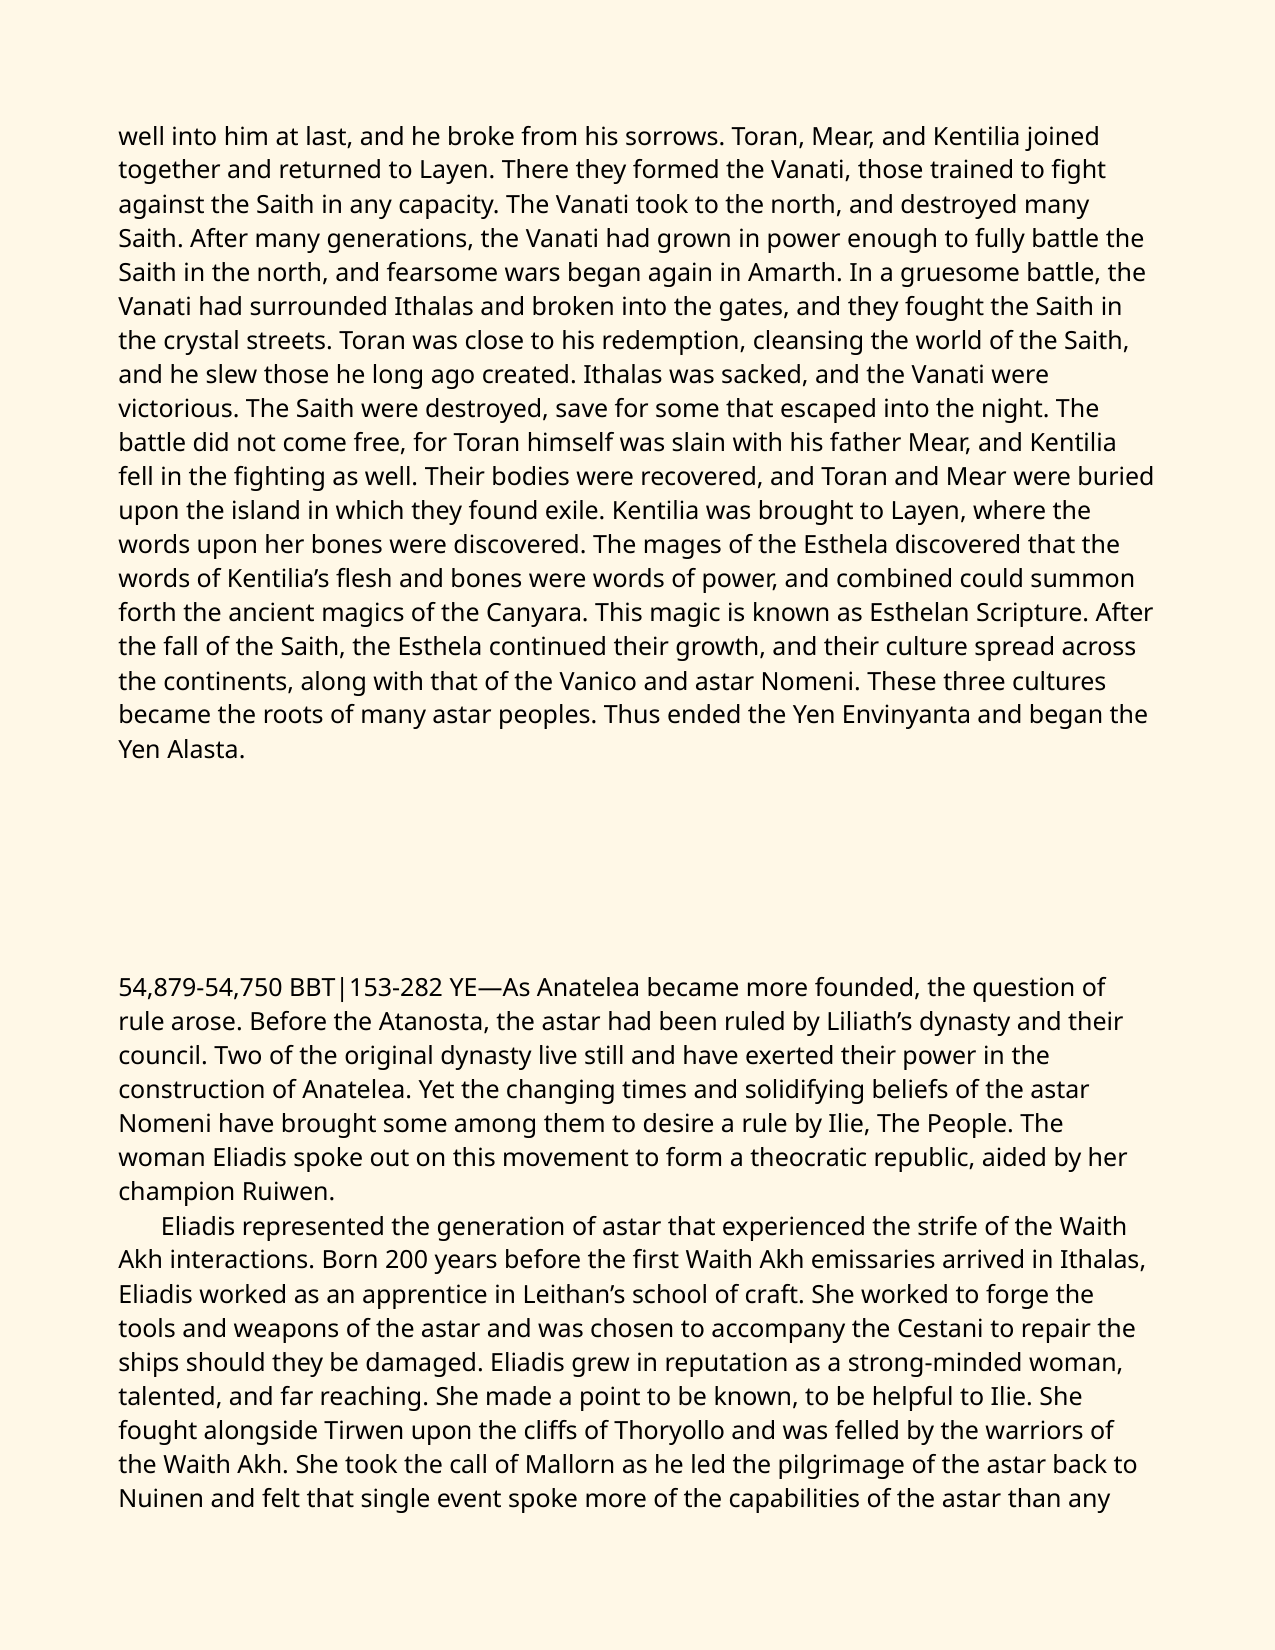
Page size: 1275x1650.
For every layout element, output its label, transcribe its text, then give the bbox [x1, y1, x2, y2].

text well into him at last, and he broke from his sorrows. Toran, Mear, and Kentilia joined together and returned to Layen. There they formed the Vanati, those trained to fight against the Saith in any capacity. The Vanati took to the north, and destroyed many Saith. After many generations, the Vanati had grown in power enough to fully battle the Saith in the north, and fearsome wars began again in Amarth. In a gruesome battle, the Vanati had surrounded Ithalas and broken into the gates, and they fought the Saith in the crystal streets. Toran was close to his redemption, cleansing the world of the Saith, and he slew those he long ago created. Ithalas was sacked, and the Vanati were victorious. The Saith were destroyed, save for some that escaped into the night. The battle did not come free, for Toran himself was slain with his father Mear, and Kentilia fell in the fighting as well. Their bodies were recovered, and Toran and Mear were buried upon the island in which they found exile. Kentilia was brought to Layen, where the words upon her bones were discovered. The mages of the Esthela discovered that the words of Kentilia’s flesh and bones were words of power, and combined could summon forth the ancient magics of the Canyara. This magic is known as Esthelan Scripture. After the fall of the Saith, the Esthela continued their growth, and their culture spread across the continents, along with that of the Vanico and astar Nomeni. These three cultures became the roots of many astar peoples. Thus ended the Yen Envinyanta and began the Yen Alasta. [118, 118, 1157, 765]
text 54,879-54,750 BBT|153-282 YE—As Anatelea became more founded, the question of rule arose. Before the Atanosta, the astar had been ruled by Liliath’s dynasty and their council. Two of the original dynasty live still and have exerted their power in the construction of Anatelea. Yet the changing times and solidifying beliefs of the astar Nomeni have brought some among them to desire a rule by Ilie, The People. The woman Eliadis spoke out on this movement to form a theocratic republic, aided by her champion Ruiwen. [118, 970, 1157, 1208]
text Eliadis represented the generation of astar that experienced the strife of the Waith Akh interactions. Born 200 years before the first Waith Akh emissaries arrived in Ithalas, Eliadis worked as an apprentice in Leithan’s school of craft. She worked to forge the tools and weapons of the astar and was chosen to accompany the Cestani to repair the ships should they be damaged. Eliadis grew in reputation as a strong-minded woman, talented, and far reaching. She made a point to be known, to be helpful to Ilie. She fought alongside Tirwen upon the cliffs of Thoryollo and was felled by the warriors of the Waith Akh. She took the call of Mallorn as he led the pilgrimage of the astar back to Nuinen and felt that single event spoke more of the capabilities of the astar than any [118, 1208, 1157, 1515]
